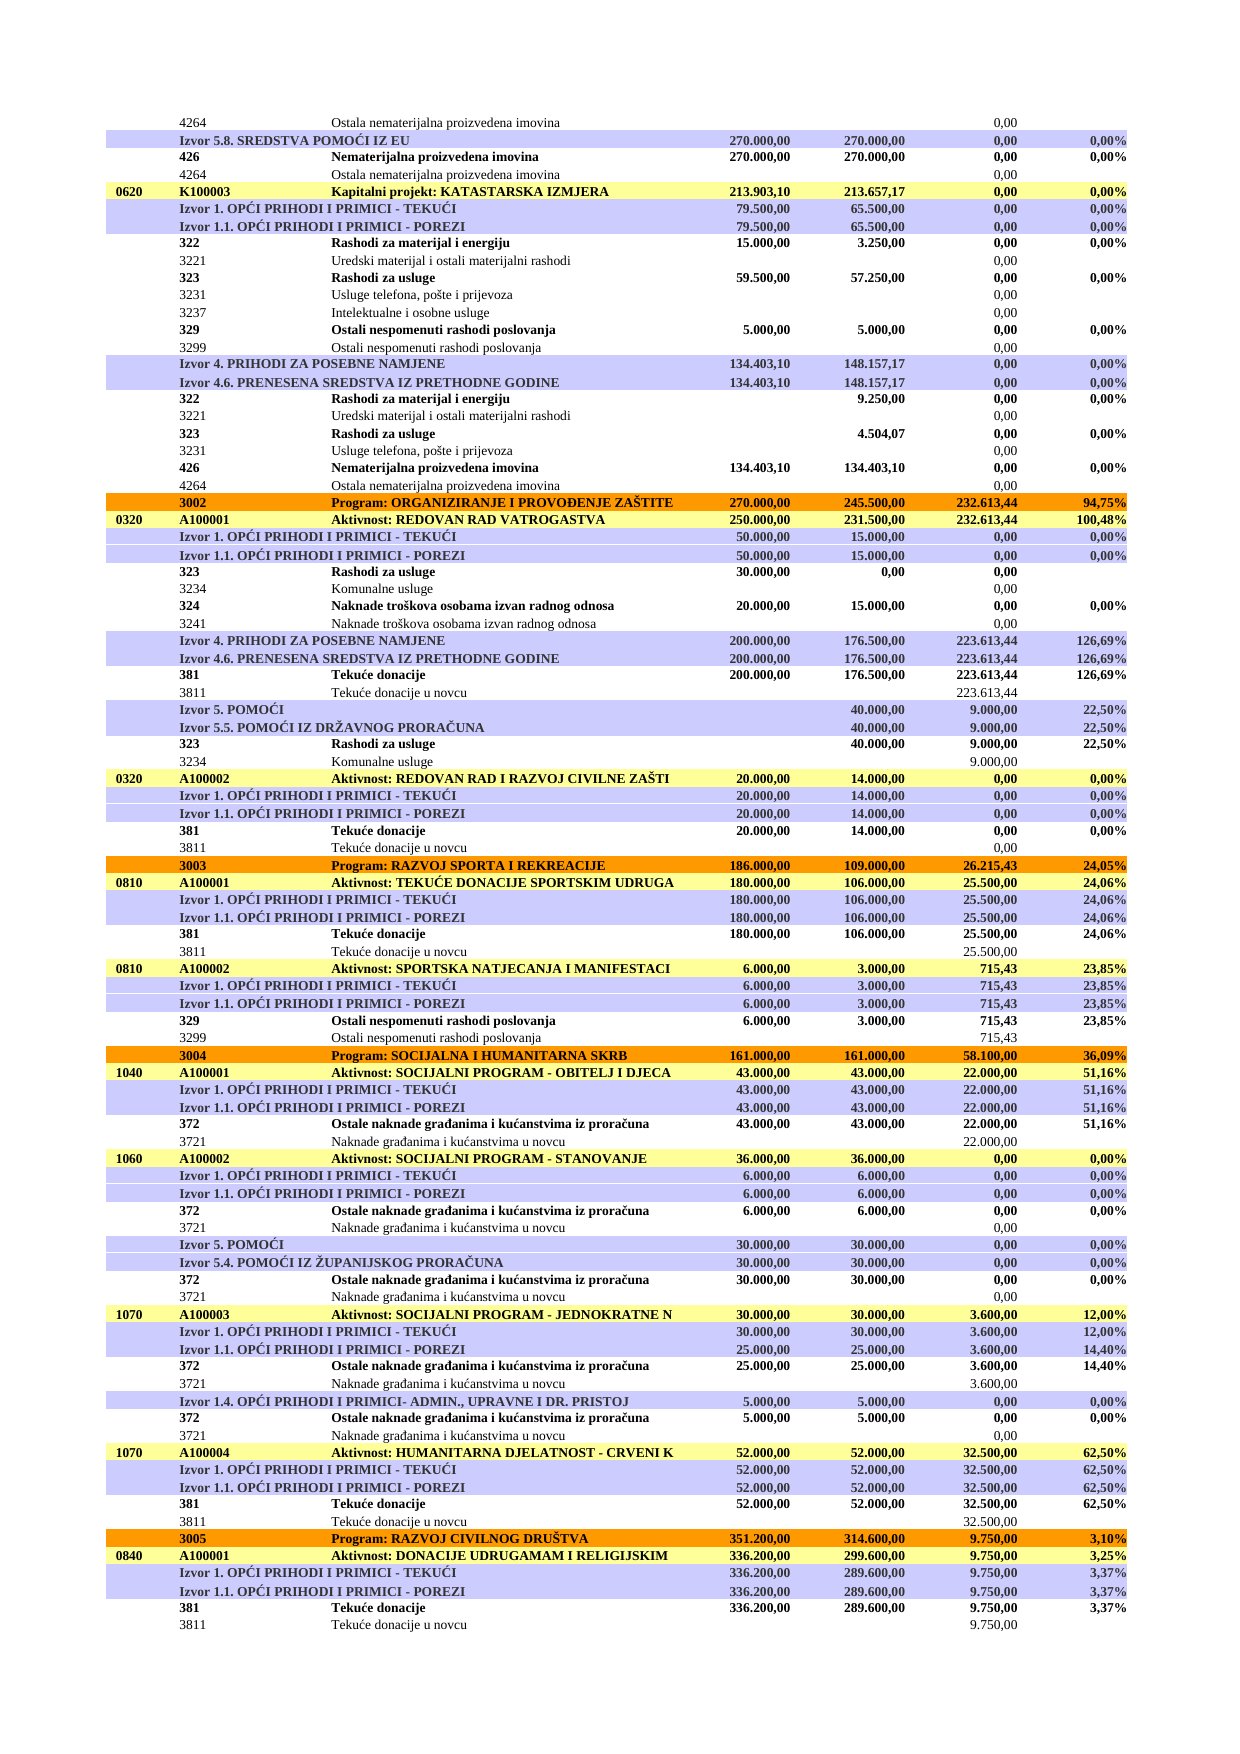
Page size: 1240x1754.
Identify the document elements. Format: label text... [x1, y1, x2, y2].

table_cell 52.000,00 [698, 1460, 810, 1477]
table_cell Kapitalni projekt: KATASTARSKA IZMJERA [331, 182, 698, 199]
table_cell 161.000,00 [698, 1046, 810, 1063]
table_cell [106, 683, 179, 700]
table_cell Izvor 1.1. OPĆI PRIHODI I PRIMICI - POREZI [179, 1097, 698, 1115]
table_cell Izvor 5. POMOĆI [179, 700, 331, 717]
table_cell 24,06% [1044, 907, 1127, 925]
table_cell [106, 1357, 179, 1373]
table_cell Izvor 1. OPĆI PRIHODI I PRIMICI - TEKUĆI [179, 977, 698, 993]
table_cell 3,10% [1044, 1529, 1127, 1547]
table_cell 62,50% [1044, 1477, 1127, 1495]
table_cell [106, 1253, 179, 1271]
table_cell 9.000,00 [925, 736, 1044, 752]
table_cell 0,00 [925, 235, 1044, 251]
table_cell [1044, 683, 1127, 700]
table_cell [106, 285, 179, 303]
table_cell 0,00% [1044, 268, 1127, 285]
table_cell 65.500,00 [810, 216, 925, 234]
table_cell 5.000,00 [810, 1409, 925, 1425]
table_cell 32.500,00 [925, 1495, 1044, 1512]
table_cell [810, 1218, 925, 1236]
table_cell 0,00 [925, 199, 1044, 216]
table_cell Usluge telefona, pošte i prijevoza [331, 441, 698, 458]
table_cell 79.500,00 [698, 216, 810, 234]
table_cell 0,00% [1044, 1149, 1127, 1167]
table_cell 14,40% [1044, 1357, 1127, 1373]
table_cell Izvor 1. OPĆI PRIHODI I PRIMICI - TEKUĆI [179, 199, 698, 216]
table_cell Tekuće donacije [331, 1599, 698, 1615]
table_cell 3234 [179, 752, 331, 769]
table_cell 3811 [179, 1512, 331, 1529]
table_cell [1044, 563, 1127, 579]
table_cell [698, 838, 810, 856]
table_cell 270.000,00 [698, 148, 810, 164]
table_cell 223.613,44 [925, 631, 1044, 648]
table_cell 43.000,00 [698, 1063, 810, 1080]
table_cell [1044, 1512, 1127, 1529]
table_cell [698, 165, 810, 182]
table_cell [698, 1287, 810, 1305]
table_cell [106, 736, 179, 752]
table_cell 30.000,00 [698, 563, 810, 579]
table_cell 0,00% [1044, 372, 1127, 390]
table_cell Izvor 1.1. OPĆI PRIHODI I PRIMICI - POREZI [179, 994, 698, 1012]
table_cell Naknade građanima i kućanstvima u novcu [331, 1287, 698, 1305]
table_cell 0,00 [925, 303, 1044, 320]
table_cell 43.000,00 [698, 1080, 810, 1097]
table_cell [106, 1218, 179, 1236]
table_cell 1060 [106, 1149, 179, 1167]
table_cell 0,00% [1044, 235, 1127, 251]
table_cell [106, 390, 179, 406]
table_cell 381 [179, 822, 331, 838]
table_cell [106, 148, 179, 164]
table_cell [1044, 942, 1127, 959]
table_cell Komunalne usluge [331, 752, 698, 769]
table_cell [698, 1512, 810, 1529]
table_cell 24,06% [1044, 925, 1127, 942]
table_cell 0,00% [1044, 1271, 1127, 1287]
table_cell [106, 1132, 179, 1149]
table_cell [698, 337, 810, 355]
table_cell [106, 787, 179, 803]
table_cell 52.000,00 [698, 1443, 810, 1460]
table_cell [106, 1409, 179, 1425]
table_cell 6.000,00 [810, 1202, 925, 1218]
table_cell 0,00% [1044, 804, 1127, 822]
table_cell [106, 752, 179, 769]
table_cell [106, 165, 179, 182]
table_cell Tekuće donacije u novcu [331, 838, 698, 856]
table_cell 0,00% [1044, 1409, 1127, 1425]
table_cell 148.157,17 [810, 355, 925, 372]
table_cell 9.750,00 [925, 1599, 1044, 1615]
table_cell 9.750,00 [925, 1529, 1044, 1547]
table_cell 126,69% [1044, 648, 1127, 666]
table_cell 200.000,00 [698, 648, 810, 666]
table_cell 0,00 [925, 1409, 1044, 1425]
table_cell Naknade građanima i kućanstvima u novcu [331, 1374, 698, 1391]
table_cell [106, 648, 179, 666]
table_cell Tekuće donacije u novcu [331, 942, 698, 959]
table_cell [698, 752, 810, 769]
table_cell 24,06% [1044, 873, 1127, 890]
table_cell [106, 666, 179, 683]
table_cell Izvor 1.1. OPĆI PRIHODI I PRIMICI - POREZI [179, 216, 698, 234]
table_cell 20.000,00 [698, 787, 810, 803]
table_cell 134.403,10 [698, 355, 810, 372]
table_cell 12,00% [1044, 1305, 1127, 1322]
table_cell [1044, 1132, 1127, 1149]
table_cell 0,00% [1044, 355, 1127, 372]
table_cell [106, 1322, 179, 1339]
table_cell [810, 1374, 925, 1391]
table_cell [1044, 1615, 1127, 1632]
table_cell 25.500,00 [925, 925, 1044, 942]
table_cell [1044, 441, 1127, 458]
table_cell [1044, 476, 1127, 493]
table_cell 0,00 [925, 822, 1044, 838]
table_cell Ostali nespomenuti rashodi poslovanja [331, 1028, 698, 1046]
table_cell 1070 [106, 1443, 179, 1460]
table_cell 3231 [179, 441, 331, 458]
table_cell [331, 700, 698, 717]
table_cell [698, 303, 810, 320]
table_cell [106, 890, 179, 907]
table_cell 106.000,00 [810, 925, 925, 942]
table_cell 223.613,44 [925, 666, 1044, 683]
table_cell [1044, 251, 1127, 268]
table_cell 3721 [179, 1374, 331, 1391]
table_cell 372 [179, 1115, 331, 1132]
table_cell Aktivnost: DONACIJE UDRUGAMAM I RELIGIJSKIM [331, 1547, 698, 1564]
table_cell [106, 493, 179, 511]
table_cell 0,00% [1044, 182, 1127, 199]
table_cell 52.000,00 [810, 1443, 925, 1460]
table_cell 15.000,00 [698, 235, 810, 251]
table_cell 30.000,00 [810, 1253, 925, 1271]
table_cell Ostale naknade građanima i kućanstvima iz proračuna [331, 1357, 698, 1373]
table_cell 0,00 [925, 390, 1044, 406]
table_cell [106, 614, 179, 631]
table_cell 5.000,00 [810, 1391, 925, 1409]
table_cell 3721 [179, 1425, 331, 1443]
table_cell [1044, 1218, 1127, 1236]
table_cell 180.000,00 [698, 907, 810, 925]
table_cell 270.000,00 [698, 130, 810, 148]
table_cell [106, 1028, 179, 1046]
table_cell [698, 390, 810, 406]
table_cell Tekuće donacije u novcu [331, 1615, 698, 1632]
table_cell 270.000,00 [810, 148, 925, 164]
table_cell 23,85% [1044, 994, 1127, 1012]
table_cell K100003 [179, 182, 331, 199]
table_cell 0,00% [1044, 545, 1127, 563]
table_cell [106, 838, 179, 856]
table_cell Izvor 1.1. OPĆI PRIHODI I PRIMICI - POREZI [179, 907, 698, 925]
table_cell [810, 476, 925, 493]
table_cell 0,00 [925, 406, 1044, 424]
table_cell 0,00% [1044, 787, 1127, 803]
table_cell Izvor 4.6. PRENESENA SREDSTVA IZ PRETHODNE GODINE [179, 648, 698, 666]
table_cell 23,85% [1044, 959, 1127, 977]
table_cell Izvor 4. PRIHODI ZA POSEBNE NAMJENE [179, 631, 698, 648]
table_cell [106, 563, 179, 579]
table_cell 14.000,00 [810, 822, 925, 838]
table_cell A100004 [179, 1443, 331, 1460]
table_cell [106, 1184, 179, 1202]
table_cell [106, 907, 179, 925]
table_cell Izvor 5. POMOĆI [179, 1236, 331, 1252]
table_cell 372 [179, 1357, 331, 1373]
table_cell Izvor 1. OPĆI PRIHODI I PRIMICI - TEKUĆI [179, 1460, 698, 1477]
table_cell 50.000,00 [698, 528, 810, 544]
table_cell Izvor 1.1. OPĆI PRIHODI I PRIMICI - POREZI [179, 1184, 698, 1202]
table_cell [106, 717, 179, 736]
table_cell [698, 942, 810, 959]
table_cell [698, 285, 810, 303]
table_cell 0,00 [925, 1253, 1044, 1271]
table_cell 0,00 [925, 458, 1044, 476]
table_cell A100003 [179, 1305, 331, 1322]
table_cell 1070 [106, 1305, 179, 1322]
table_cell Nematerijalna proizvedena imovina [331, 458, 698, 476]
table_cell 715,43 [925, 1028, 1044, 1046]
table_cell [106, 251, 179, 268]
table_cell 336.200,00 [698, 1599, 810, 1615]
table_cell 231.500,00 [810, 511, 925, 528]
table_cell 289.600,00 [810, 1564, 925, 1581]
table_cell 22,50% [1044, 736, 1127, 752]
table_cell 9.750,00 [925, 1581, 1044, 1599]
table_cell 245.500,00 [810, 493, 925, 511]
table_cell Aktivnost: SOCIJALNI PROGRAM - OBITELJ I DJECA [331, 1063, 698, 1080]
table_cell [810, 406, 925, 424]
table_cell [1044, 303, 1127, 320]
table_cell 30.000,00 [698, 1271, 810, 1287]
table_header [810, 114, 925, 130]
table_cell [810, 303, 925, 320]
table_cell [106, 856, 179, 873]
table_cell 3,37% [1044, 1581, 1127, 1599]
table_cell [106, 1097, 179, 1115]
table_cell 3.000,00 [810, 977, 925, 993]
table_cell 3721 [179, 1287, 331, 1305]
table_cell 0320 [106, 511, 179, 528]
table_cell [1044, 614, 1127, 631]
table_cell [106, 1271, 179, 1287]
table_cell [106, 1115, 179, 1132]
table_cell [106, 1080, 179, 1097]
table_cell Rashodi za usluge [331, 736, 698, 752]
table_cell 3.600,00 [925, 1339, 1044, 1357]
table_cell 289.600,00 [810, 1581, 925, 1599]
table_cell 715,43 [925, 959, 1044, 977]
table_cell [810, 752, 925, 769]
table_cell [106, 268, 179, 285]
table_cell [1044, 1287, 1127, 1305]
table_cell [698, 1425, 810, 1443]
table_cell Izvor 1. OPĆI PRIHODI I PRIMICI - TEKUĆI [179, 1080, 698, 1097]
table_cell 126,69% [1044, 631, 1127, 648]
table_cell 0,00 [925, 1184, 1044, 1202]
table_cell [1044, 579, 1127, 596]
table_cell [106, 631, 179, 648]
table_cell A100001 [179, 1063, 331, 1080]
table_cell Program: SOCIJALNA I HUMANITARNA SKRB [331, 1046, 698, 1063]
table_cell 0,00 [925, 441, 1044, 458]
table_cell 232.613,44 [925, 493, 1044, 511]
table_cell 0,00 [925, 372, 1044, 390]
table_cell 180.000,00 [698, 925, 810, 942]
table_cell [106, 1012, 179, 1028]
table_cell 0,00% [1044, 424, 1127, 441]
table_cell 106.000,00 [810, 890, 925, 907]
table_cell 14.000,00 [810, 769, 925, 787]
table_cell 5.000,00 [698, 1391, 810, 1409]
table_cell Tekuće donacije u novcu [331, 683, 698, 700]
table_cell 22.000,00 [925, 1115, 1044, 1132]
table_cell Izvor 1. OPĆI PRIHODI I PRIMICI - TEKUĆI [179, 1322, 698, 1339]
table_cell [698, 1132, 810, 1149]
table_cell 22.000,00 [925, 1080, 1044, 1097]
table_cell Izvor 1. OPĆI PRIHODI I PRIMICI - TEKUĆI [179, 528, 698, 544]
table_cell Tekuće donacije [331, 925, 698, 942]
table_cell Tekuće donacije [331, 666, 698, 683]
table_cell Izvor 1. OPĆI PRIHODI I PRIMICI - TEKUĆI [179, 890, 698, 907]
table_cell 9.750,00 [925, 1547, 1044, 1564]
table_cell [106, 130, 179, 148]
table_cell 4264 [179, 165, 331, 182]
table_cell 3811 [179, 683, 331, 700]
table_cell Rashodi za usluge [331, 268, 698, 285]
table_cell 0,00 [925, 424, 1044, 441]
table_cell [810, 1287, 925, 1305]
table_cell 30.000,00 [698, 1322, 810, 1339]
table_cell [106, 303, 179, 320]
table_cell Izvor 5.8. SREDSTVA POMOĆI IZ EU [179, 130, 698, 148]
table_cell 381 [179, 925, 331, 942]
table_cell 109.000,00 [810, 856, 925, 873]
table_cell 9.750,00 [925, 1564, 1044, 1581]
table_cell [106, 1202, 179, 1218]
table_cell 51,16% [1044, 1115, 1127, 1132]
table_cell 40.000,00 [810, 717, 925, 736]
table_cell Komunalne usluge [331, 579, 698, 596]
table_cell 14.000,00 [810, 787, 925, 803]
table_cell 51,16% [1044, 1080, 1127, 1097]
table_cell [698, 579, 810, 596]
table_cell 0,00 [925, 182, 1044, 199]
table_cell Program: RAZVOJ SPORTA I REKREACIJE [331, 856, 698, 873]
table_cell [1044, 285, 1127, 303]
table_cell 336.200,00 [698, 1581, 810, 1599]
table_cell Izvor 1.1. OPĆI PRIHODI I PRIMICI - POREZI [179, 804, 698, 822]
table_cell [106, 942, 179, 959]
table_cell [698, 700, 810, 717]
table_cell Izvor 4. PRIHODI ZA POSEBNE NAMJENE [179, 355, 698, 372]
table_cell [106, 1599, 179, 1615]
table_cell 336.200,00 [698, 1547, 810, 1564]
table_cell 289.600,00 [810, 1599, 925, 1615]
table_cell 3299 [179, 337, 331, 355]
table_cell [106, 1167, 179, 1183]
table_cell 134.403,10 [698, 372, 810, 390]
table_cell Ostali nespomenuti rashodi poslovanja [331, 1012, 698, 1028]
table_cell 52.000,00 [810, 1495, 925, 1512]
table_cell Tekuće donacije [331, 1495, 698, 1512]
table_cell Naknade građanima i kućanstvima u novcu [331, 1132, 698, 1149]
table_cell 0,00 [925, 268, 1044, 285]
table_cell [106, 406, 179, 424]
table_cell 324 [179, 596, 331, 614]
table_cell 0620 [106, 182, 179, 199]
table_cell 52.000,00 [698, 1477, 810, 1495]
table_cell 0,00% [1044, 528, 1127, 544]
table_cell Uredski materijal i ostali materijalni rashodi [331, 251, 698, 268]
table_cell 12,00% [1044, 1322, 1127, 1339]
table_cell 0,00 [925, 769, 1044, 787]
table_cell [106, 424, 179, 441]
table_cell [106, 235, 179, 251]
table_cell [106, 372, 179, 390]
table_cell [106, 355, 179, 372]
table_cell 43.000,00 [810, 1080, 925, 1097]
table_cell 381 [179, 1599, 331, 1615]
table_cell 22.000,00 [925, 1132, 1044, 1149]
table_cell [106, 1564, 179, 1581]
table_cell 134.403,10 [810, 458, 925, 476]
table_cell 20.000,00 [698, 769, 810, 787]
table_cell [698, 1374, 810, 1391]
table_cell [1044, 406, 1127, 424]
table_cell 715,43 [925, 977, 1044, 993]
table_cell 4.504,07 [810, 424, 925, 441]
table_cell 94,75% [1044, 493, 1127, 511]
table_cell 336.200,00 [698, 1564, 810, 1581]
table_cell 0,00 [925, 130, 1044, 148]
table_header 0,00 [925, 114, 1044, 130]
table_cell 0,00 [925, 614, 1044, 631]
table_cell 186.000,00 [698, 856, 810, 873]
table_cell 180.000,00 [698, 890, 810, 907]
table_cell 40.000,00 [810, 700, 925, 717]
table_cell 6.000,00 [698, 1184, 810, 1202]
table_cell 9.750,00 [925, 1615, 1044, 1632]
table_cell 3231 [179, 285, 331, 303]
table_cell [810, 1132, 925, 1149]
table_cell 213.903,10 [698, 182, 810, 199]
table_cell 0,00% [1044, 199, 1127, 216]
table_cell 351.200,00 [698, 1529, 810, 1547]
table_cell 0,00 [925, 165, 1044, 182]
table_cell 426 [179, 458, 331, 476]
table_cell 0,00 [925, 787, 1044, 803]
table_cell Intelektualne i osobne usluge [331, 303, 698, 320]
table_cell 6.000,00 [698, 1167, 810, 1183]
table_cell [698, 1615, 810, 1632]
table_cell Ostala nematerijalna proizvedena imovina [331, 476, 698, 493]
table_cell [106, 1495, 179, 1512]
table_cell 0,00 [925, 1218, 1044, 1236]
table_cell 0,00% [1044, 822, 1127, 838]
table_cell 32.500,00 [925, 1477, 1044, 1495]
table_cell [106, 822, 179, 838]
table_cell [106, 977, 179, 993]
table_cell [698, 424, 810, 441]
table_cell [698, 1218, 810, 1236]
table_cell 52.000,00 [810, 1460, 925, 1477]
table_cell [106, 1339, 179, 1357]
table_cell 0,00% [1044, 596, 1127, 614]
table_header [1044, 114, 1127, 130]
table_cell 25.000,00 [698, 1339, 810, 1357]
table_cell 323 [179, 736, 331, 752]
table_cell Usluge telefona, pošte i prijevoza [331, 285, 698, 303]
table_cell 0,00 [925, 1271, 1044, 1287]
table_cell 32.500,00 [925, 1460, 1044, 1477]
table_cell 32.500,00 [925, 1512, 1044, 1529]
table_cell 329 [179, 1012, 331, 1028]
table_cell 0,00% [1044, 320, 1127, 337]
table_cell 0810 [106, 959, 179, 977]
table_cell 0,00 [925, 1236, 1044, 1252]
table_cell Izvor 1.4. OPĆI PRIHODI I PRIMICI- ADMIN., UPRAVNE I DR. PRISTOJ [179, 1391, 698, 1409]
table_cell 22.000,00 [925, 1063, 1044, 1080]
table_cell 79.500,00 [698, 199, 810, 216]
table_cell 372 [179, 1409, 331, 1425]
table_cell [810, 614, 925, 631]
table_cell 43.000,00 [698, 1097, 810, 1115]
table_cell [698, 717, 810, 736]
table_cell Naknade građanima i kućanstvima u novcu [331, 1218, 698, 1236]
table_cell 0,00 [925, 1425, 1044, 1443]
table_cell 3299 [179, 1028, 331, 1046]
table_cell 36,09% [1044, 1046, 1127, 1063]
table_cell 14,40% [1044, 1339, 1127, 1357]
table_cell A100002 [179, 959, 331, 977]
table_cell [106, 458, 179, 476]
table_cell [106, 1425, 179, 1443]
table_cell 372 [179, 1202, 331, 1218]
table_cell 52.000,00 [698, 1495, 810, 1512]
table_cell 0,00 [925, 1287, 1044, 1305]
table_cell 22,50% [1044, 700, 1127, 717]
table_cell 3234 [179, 579, 331, 596]
table_cell 3005 [179, 1529, 331, 1547]
table_cell 0,00% [1044, 1167, 1127, 1183]
table_cell 25.000,00 [810, 1357, 925, 1373]
table_cell 323 [179, 424, 331, 441]
table_cell 3.600,00 [925, 1322, 1044, 1339]
table_cell 22.000,00 [925, 1097, 1044, 1115]
table_cell 270.000,00 [698, 493, 810, 511]
table_cell Izvor 1.1. OPĆI PRIHODI I PRIMICI - POREZI [179, 545, 698, 563]
table_header [698, 114, 810, 130]
table_cell 270.000,00 [810, 130, 925, 148]
table_cell [698, 251, 810, 268]
table_cell 0,00% [1044, 130, 1127, 148]
table_cell 323 [179, 563, 331, 579]
table_cell 0840 [106, 1547, 179, 1564]
table_cell [106, 579, 179, 596]
table_cell 0,00 [925, 476, 1044, 493]
table_cell 15.000,00 [810, 596, 925, 614]
table_cell [810, 1028, 925, 1046]
table_cell [1044, 838, 1127, 856]
table_cell 6.000,00 [698, 1012, 810, 1028]
table_cell [106, 1460, 179, 1477]
table_cell 9.000,00 [925, 752, 1044, 769]
table_cell 3811 [179, 942, 331, 959]
table_cell 9.000,00 [925, 717, 1044, 736]
table_cell 3002 [179, 493, 331, 511]
table_cell 6.000,00 [810, 1167, 925, 1183]
table_cell 0,00% [1044, 1391, 1127, 1409]
table_cell 62,50% [1044, 1495, 1127, 1512]
table_cell [698, 476, 810, 493]
table_cell 3811 [179, 1615, 331, 1632]
table_cell 0,00 [925, 1202, 1044, 1218]
table_cell [106, 1581, 179, 1599]
table_cell 0,00 [925, 337, 1044, 355]
table_cell 100,48% [1044, 511, 1127, 528]
table_cell 381 [179, 1495, 331, 1512]
table_cell 30.000,00 [810, 1271, 925, 1287]
table_cell 200.000,00 [698, 666, 810, 683]
table_cell 3,37% [1044, 1599, 1127, 1615]
table_cell A100001 [179, 511, 331, 528]
table_cell 0,00% [1044, 1202, 1127, 1218]
table_cell 715,43 [925, 1012, 1044, 1028]
table_cell 6.000,00 [698, 977, 810, 993]
table_cell [810, 1425, 925, 1443]
table_cell Izvor 1.1. OPĆI PRIHODI I PRIMICI - POREZI [179, 1581, 698, 1599]
table_cell [810, 838, 925, 856]
table_cell 14.000,00 [810, 804, 925, 822]
table_cell 0,00 [925, 1391, 1044, 1409]
table_cell 213.657,17 [810, 182, 925, 199]
table_cell 51,16% [1044, 1097, 1127, 1115]
table_cell 6.000,00 [698, 994, 810, 1012]
table_cell 372 [179, 1271, 331, 1287]
table_cell Program: ORGANIZIRANJE I PROVOĐENJE ZAŠTITE [331, 493, 698, 511]
table_cell 30.000,00 [698, 1305, 810, 1322]
table_cell 65.500,00 [810, 199, 925, 216]
table_cell 0,00 [925, 804, 1044, 822]
table_cell [106, 1236, 179, 1252]
table_cell 176.500,00 [810, 666, 925, 683]
table_cell 134.403,10 [698, 458, 810, 476]
table_cell Izvor 1.1. OPĆI PRIHODI I PRIMICI - POREZI [179, 1477, 698, 1495]
table_cell 3.000,00 [810, 994, 925, 1012]
table_cell 15.000,00 [810, 528, 925, 544]
table_cell [810, 441, 925, 458]
table_cell [810, 942, 925, 959]
table_cell 1040 [106, 1063, 179, 1080]
table_cell [106, 804, 179, 822]
table_cell 126,69% [1044, 666, 1127, 683]
table_cell 0,00% [1044, 1253, 1127, 1271]
table_cell Ostale naknade građanima i kućanstvima iz proračuna [331, 1409, 698, 1425]
table_cell [106, 476, 179, 493]
table_cell 30.000,00 [698, 1253, 810, 1271]
table_cell 6.000,00 [698, 959, 810, 977]
table_cell Aktivnost: SOCIJALNI PROGRAM - JEDNOKRATNE N [331, 1305, 698, 1322]
table_cell 148.157,17 [810, 372, 925, 390]
table_cell 0,00 [925, 528, 1044, 544]
table_cell [1044, 1374, 1127, 1391]
table_cell 0320 [106, 769, 179, 787]
table_cell [1044, 337, 1127, 355]
table_cell 3,37% [1044, 1564, 1127, 1581]
table_cell 180.000,00 [698, 873, 810, 890]
table_cell Ostali nespomenuti rashodi poslovanja [331, 337, 698, 355]
table_cell 0,00% [1044, 148, 1127, 164]
table_cell 5.000,00 [698, 1409, 810, 1425]
table_cell A100001 [179, 873, 331, 890]
table_cell [1044, 165, 1127, 182]
table_cell 0,00 [810, 563, 925, 579]
table_cell [810, 165, 925, 182]
table_cell 0,00% [1044, 1184, 1127, 1202]
table_cell 3.000,00 [810, 1012, 925, 1028]
table_cell 3811 [179, 838, 331, 856]
table_cell [106, 441, 179, 458]
table_cell Aktivnost: HUMANITARNA DJELATNOST - CRVENI K [331, 1443, 698, 1460]
table_cell [331, 1236, 698, 1252]
table_cell [106, 1374, 179, 1391]
table_cell [698, 614, 810, 631]
table_cell 43.000,00 [810, 1115, 925, 1132]
table_cell 5.000,00 [810, 320, 925, 337]
table_cell 3721 [179, 1218, 331, 1236]
table_cell Rashodi za materijal i energiju [331, 390, 698, 406]
table_cell [106, 1046, 179, 1063]
table_cell 36.000,00 [810, 1149, 925, 1167]
table_cell 0,00 [925, 148, 1044, 164]
table_cell 426 [179, 148, 331, 164]
table_cell Ostale naknade građanima i kućanstvima iz proračuna [331, 1115, 698, 1132]
table_cell Aktivnost: REDOVAN RAD I RAZVOJ CIVILNE ZAŠTI [331, 769, 698, 787]
table_cell 23,85% [1044, 977, 1127, 993]
table_cell 0,00 [925, 320, 1044, 337]
table_cell 3.600,00 [925, 1357, 1044, 1373]
table_cell 6.000,00 [810, 1184, 925, 1202]
table_cell Ostala nematerijalna proizvedena imovina [331, 165, 698, 182]
table_cell [810, 337, 925, 355]
table_cell 314.600,00 [810, 1529, 925, 1547]
table_header 4264 [179, 114, 331, 130]
table_cell 25.500,00 [925, 907, 1044, 925]
table_cell 3.000,00 [810, 959, 925, 977]
table_cell 3004 [179, 1046, 331, 1063]
table_cell [698, 406, 810, 424]
table_cell 0,00 [925, 216, 1044, 234]
table_cell Izvor 1. OPĆI PRIHODI I PRIMICI - TEKUĆI [179, 787, 698, 803]
table_cell [106, 199, 179, 216]
table_cell Tekuće donacije [331, 822, 698, 838]
table_cell Tekuće donacije u novcu [331, 1512, 698, 1529]
table_cell 161.000,00 [810, 1046, 925, 1063]
table_cell 0,00% [1044, 769, 1127, 787]
table_cell 25.500,00 [925, 942, 1044, 959]
table_cell 0,00 [925, 285, 1044, 303]
table_cell [106, 216, 179, 234]
table_cell 250.000,00 [698, 511, 810, 528]
table_cell 0,00% [1044, 1236, 1127, 1252]
table_cell Aktivnost: SPORTSKA NATJECANJA I MANIFESTACI [331, 959, 698, 977]
table_cell 5.000,00 [698, 320, 810, 337]
table_cell 0,00 [925, 838, 1044, 856]
table_cell Izvor 4.6. PRENESENA SREDSTVA IZ PRETHODNE GODINE [179, 372, 698, 390]
table_cell [698, 441, 810, 458]
table_cell Rashodi za materijal i energiju [331, 235, 698, 251]
table_cell [810, 285, 925, 303]
table_cell 0,00 [925, 1149, 1044, 1167]
table_cell 232.613,44 [925, 511, 1044, 528]
table_cell 15.000,00 [810, 545, 925, 563]
table_cell [810, 1512, 925, 1529]
table_cell 0,00 [925, 1167, 1044, 1183]
table_cell 0,00% [1044, 216, 1127, 234]
table_cell Aktivnost: SOCIJALNI PROGRAM - STANOVANJE [331, 1149, 698, 1167]
table_cell 62,50% [1044, 1443, 1127, 1460]
table_cell [106, 1512, 179, 1529]
table_cell 24,05% [1044, 856, 1127, 873]
table_cell 0,00% [1044, 390, 1127, 406]
table_header Ostala nematerijalna proizvedena imovina [331, 114, 698, 130]
table_cell [1044, 752, 1127, 769]
table_cell 3003 [179, 856, 331, 873]
table_cell A100002 [179, 769, 331, 787]
table_cell 30.000,00 [810, 1236, 925, 1252]
table_cell 3,25% [1044, 1547, 1127, 1564]
table_cell 176.500,00 [810, 648, 925, 666]
table_cell 43.000,00 [810, 1097, 925, 1115]
table_cell Ostale naknade građanima i kućanstvima iz proračuna [331, 1202, 698, 1218]
table_cell 43.000,00 [810, 1063, 925, 1080]
table_cell 715,43 [925, 994, 1044, 1012]
table_cell 50.000,00 [698, 545, 810, 563]
table_cell A100002 [179, 1149, 331, 1167]
table_cell [810, 579, 925, 596]
table_cell Ostale naknade građanima i kućanstvima iz proračuna [331, 1271, 698, 1287]
table_cell 0,00 [925, 579, 1044, 596]
table_cell 30.000,00 [810, 1305, 925, 1322]
table_cell 0,00 [925, 251, 1044, 268]
table_cell 9.250,00 [810, 390, 925, 406]
table_cell 106.000,00 [810, 907, 925, 925]
table_cell 176.500,00 [810, 631, 925, 648]
table_cell 4264 [179, 476, 331, 493]
table_cell 20.000,00 [698, 596, 810, 614]
table_cell [810, 683, 925, 700]
table_cell [106, 337, 179, 355]
table_cell [106, 1287, 179, 1305]
table_cell 323 [179, 268, 331, 285]
table_cell 25.500,00 [925, 873, 1044, 890]
table_cell [106, 528, 179, 544]
table_cell 20.000,00 [698, 822, 810, 838]
table_cell 25.000,00 [698, 1357, 810, 1373]
table_cell 0810 [106, 873, 179, 890]
table_cell 3221 [179, 251, 331, 268]
table_cell [810, 1615, 925, 1632]
table_cell 381 [179, 666, 331, 683]
table_cell 3221 [179, 406, 331, 424]
table_cell 40.000,00 [810, 736, 925, 752]
table_cell Naknade građanima i kućanstvima u novcu [331, 1425, 698, 1443]
table_cell 36.000,00 [698, 1149, 810, 1167]
table_cell A100001 [179, 1547, 331, 1564]
table_cell 3.600,00 [925, 1305, 1044, 1322]
table_cell 59.500,00 [698, 268, 810, 285]
table_cell 57.250,00 [810, 268, 925, 285]
table_cell [698, 683, 810, 700]
table_cell [106, 545, 179, 563]
table_cell 6.000,00 [698, 1202, 810, 1218]
table_cell 3.600,00 [925, 1374, 1044, 1391]
table_cell [810, 251, 925, 268]
table_cell Naknade troškova osobama izvan radnog odnosa [331, 614, 698, 631]
table_cell [698, 1028, 810, 1046]
table_cell 30.000,00 [810, 1322, 925, 1339]
table_cell 3241 [179, 614, 331, 631]
table_cell Program: RAZVOJ CIVILNOG DRUŠTVA [331, 1529, 698, 1547]
table_cell 3237 [179, 303, 331, 320]
table_cell Ostali nespomenuti rashodi poslovanja [331, 320, 698, 337]
table_cell 299.600,00 [810, 1547, 925, 1564]
table_header [106, 114, 179, 130]
table_cell [698, 736, 810, 752]
table_cell Nematerijalna proizvedena imovina [331, 148, 698, 164]
table_cell [1044, 1028, 1127, 1046]
table_cell Aktivnost: TEKUĆE DONACIJE SPORTSKIM UDRUGA [331, 873, 698, 890]
table_cell 25.500,00 [925, 890, 1044, 907]
table_cell 51,16% [1044, 1063, 1127, 1080]
table_cell 58.100,00 [925, 1046, 1044, 1063]
table_cell Izvor 5.4. POMOĆI IZ ŽUPANIJSKOG PRORAČUNA [179, 1253, 698, 1271]
table_cell [106, 1615, 179, 1632]
table_cell 23,85% [1044, 1012, 1127, 1028]
table_cell [106, 320, 179, 337]
table_cell 52.000,00 [810, 1477, 925, 1495]
table_cell 30.000,00 [698, 1236, 810, 1252]
table_cell 24,06% [1044, 890, 1127, 907]
table_cell 106.000,00 [810, 873, 925, 890]
table_cell 0,00 [925, 563, 1044, 579]
table_cell Izvor 1.1. OPĆI PRIHODI I PRIMICI - POREZI [179, 1339, 698, 1357]
table_cell Aktivnost: REDOVAN RAD VATROGASTVA [331, 511, 698, 528]
table_cell [106, 596, 179, 614]
table_cell [106, 1477, 179, 1495]
table_cell 9.000,00 [925, 700, 1044, 717]
table_cell 322 [179, 390, 331, 406]
table_cell 223.613,44 [925, 683, 1044, 700]
table_cell [106, 700, 179, 717]
table_cell Naknade troškova osobama izvan radnog odnosa [331, 596, 698, 614]
table_cell 32.500,00 [925, 1443, 1044, 1460]
table_cell Izvor 1. OPĆI PRIHODI I PRIMICI - TEKUĆI [179, 1167, 698, 1183]
table_cell 0,00 [925, 355, 1044, 372]
table_cell Rashodi za usluge [331, 424, 698, 441]
table_cell 322 [179, 235, 331, 251]
table_cell 0,00% [1044, 458, 1127, 476]
table_cell 26.215,43 [925, 856, 1044, 873]
table_cell 223.613,44 [925, 648, 1044, 666]
table_cell 62,50% [1044, 1460, 1127, 1477]
table_cell Izvor 1. OPĆI PRIHODI I PRIMICI - TEKUĆI [179, 1564, 698, 1581]
table_cell 3.250,00 [810, 235, 925, 251]
table_cell [1044, 1425, 1127, 1443]
table_cell 22,50% [1044, 717, 1127, 736]
table_cell 0,00 [925, 596, 1044, 614]
table_cell 200.000,00 [698, 631, 810, 648]
table_cell 3721 [179, 1132, 331, 1149]
table_cell 329 [179, 320, 331, 337]
table_cell [106, 925, 179, 942]
table_cell [106, 1529, 179, 1547]
table_cell Izvor 5.5. POMOĆI IZ DRŽAVNOG PRORAČUNA [179, 717, 698, 736]
table_cell 20.000,00 [698, 804, 810, 822]
table_cell [106, 994, 179, 1012]
table_cell Uredski materijal i ostali materijalni rashodi [331, 406, 698, 424]
table_cell [106, 1391, 179, 1409]
table_cell 43.000,00 [698, 1115, 810, 1132]
table_cell 25.000,00 [810, 1339, 925, 1357]
table_cell Rashodi za usluge [331, 563, 698, 579]
table_cell 0,00 [925, 545, 1044, 563]
